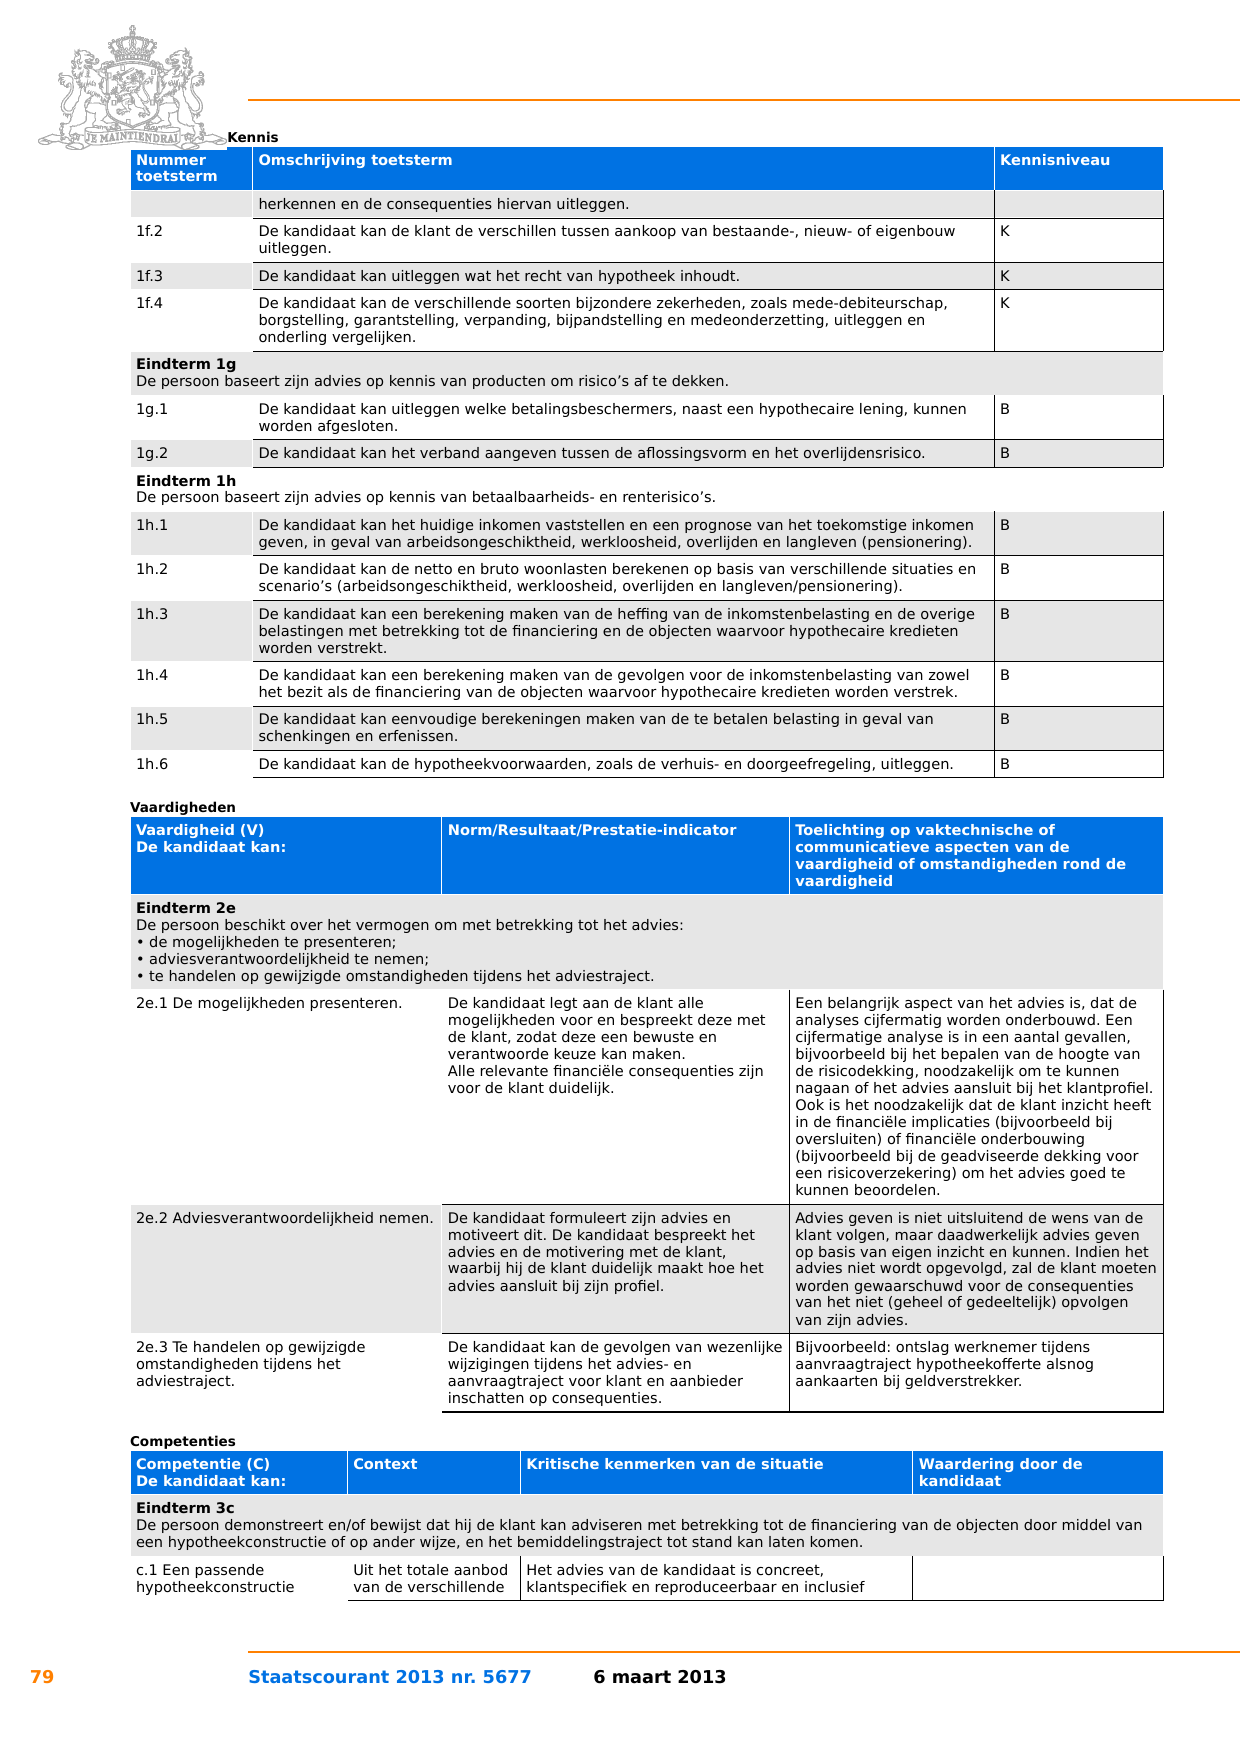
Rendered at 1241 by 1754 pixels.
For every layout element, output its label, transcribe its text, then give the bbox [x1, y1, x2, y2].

table_cell Eindterm 2e De persoon beschikt over het vermogen om met betrekking tot het advies: • de mogelijkheden te presenteren; • adviesverantwoordelijkheid te nemen; • te handelen op gewijzigde omstandigheden tijdens het adviestraject. [131, 895, 1163, 989]
table_cell Competentie (C) De kandidaat kan: [131, 1451, 347, 1494]
table_cell 1h.6 [131, 751, 252, 777]
table_cell Toelichting op vaktechnische of communicatieve aspecten van de vaardigheid of omstandigheden rond de vaardigheid [790, 817, 1163, 894]
table_cell B [995, 751, 1163, 777]
table_cell B [995, 556, 1163, 600]
table_cell Uit het totale aanbod van de verschillende [348, 1557, 520, 1600]
table_cell De kandidaat kan de netto en bruto woonlasten berekenen op basis van verschillende situaties en scenario’s (arbeidsongeschiktheid, werkloosheid, overlijden en langleven/pensionering). [253, 556, 994, 600]
table_cell B [995, 707, 1163, 750]
table_cell Kritische kenmerken van de situatie [521, 1451, 912, 1494]
table_cell [913, 1557, 1163, 1600]
table_cell B [995, 601, 1163, 661]
table_cell Vaardigheid (V) De kandidaat kan: [131, 817, 441, 894]
table_cell De kandidaat kan het huidige inkomen vaststellen en een prognose van het toekomstige inkomen geven, in geval van arbeidsongeschiktheid, werkloosheid, overlijden en langleven (pensionering). [253, 512, 994, 555]
table_cell De kandidaat kan eenvoudige berekeningen maken van de te betalen belasting in geval van schenkingen en erfenissen. [253, 707, 994, 750]
table_cell B [995, 512, 1163, 555]
table_cell Eindterm 1h De persoon baseert zijn advies op kennis van betaalbaarheids- en renterisico’s. [131, 468, 1163, 511]
table_cell Het advies van de kandidaat is concreet, klantspecifiek en reproduceerbaar en inclusief [521, 1557, 912, 1600]
table_cell Advies geven is niet uitsluitend de wens van de klant volgen, maar daadwerkelijk advies geven op basis van eigen inzicht en kunnen. Indien het advies niet wordt opgevolgd, zal de klant moeten worden gewaarschuwd voor de consequenties van het niet (geheel of gedeeltelijk) opvolgen van zijn advies. [790, 1205, 1163, 1333]
table_header Vaardigheden [130, 800, 1163, 816]
table_cell K [995, 290, 1163, 351]
table_header Competenties [130, 1434, 1163, 1450]
table_cell herkennen en de consequenties hiervan uitleggen. [253, 191, 994, 217]
table_cell 1f.2 [131, 219, 252, 262]
table_cell De kandidaat kan het verband aangeven tussen de aflossingsvorm en het overlijdensrisico. [253, 440, 994, 467]
table_cell De kandidaat kan uitleggen welke betalingsbeschermers, naast een hypothecaire lening, kunnen worden afgesloten. [253, 396, 994, 439]
table_cell Eindterm 3c De persoon demonstreert en/of bewijst dat hij de klant kan adviseren met betrekking tot de financiering van de objecten door middel van een hypotheekconstructie of op ander wijze, en het bemiddelingstraject tot stand kan laten komen. [131, 1495, 1163, 1556]
table_cell 1f.4 [131, 290, 252, 351]
table_cell De kandidaat kan de klant de verschillen tussen aankoop van bestaande-, nieuw- of eigenbouw uitleggen. [253, 219, 994, 262]
table_cell 1h.2 [131, 556, 252, 600]
table_cell K [995, 219, 1163, 262]
table_cell 2e.3 Te handelen op gewijzigde omstandigheden tijdens het adviestraject. [131, 1334, 441, 1411]
table_cell De kandidaat kan de verschillende soorten bijzondere zekerheden, zoals mede-debiteurschap, borgstelling, garantstelling, verpanding, bijpandstelling en medeonderzetting, uitleggen en onderling vergelijken. [253, 290, 994, 351]
table_cell c.1 Een passende hypotheekconstructie [131, 1557, 347, 1600]
table_cell Bijvoorbeeld: ontslag werknemer tijdens aanvraagtraject hypotheekofferte alsnog aankaarten bij geldverstrekker. [790, 1334, 1163, 1411]
table_header Kennis [227, 130, 1163, 146]
table_cell De kandidaat formuleert zijn advies en motiveert dit. De kandidaat bespreekt het advies en de motivering met de klant, waarbij hij de klant duidelijk maakt hoe het advies aansluit bij zijn profiel. [442, 1205, 789, 1333]
table_cell Een belangrijk aspect van het advies is, dat de analyses cijfermatig worden onderbouwd. Een cijfermatige analyse is in een aantal gevallen, bijvoorbeeld bij het bepalen van de hoogte van de risicodekking, noodzakelijk om te kunnen nagaan of het advies aansluit bij het klantprofiel. Ook is het noodzakelijk dat de klant inzicht heeft in de financiële implicaties (bijvoorbeeld bij oversluiten) of financiële onderbouwing (bijvoorbeeld bij de geadviseerde dekking voor een risicoverzekering) om het advies goed te kunnen beoordelen. [790, 991, 1163, 1204]
table_cell 2e.1 De mogelijkheden presenteren. [131, 991, 441, 1204]
table_cell Omschrijving toetsterm [253, 147, 994, 190]
table_cell [131, 191, 252, 217]
table_cell De kandidaat kan uitleggen wat het recht van hypotheek inhoudt. [253, 263, 994, 289]
table_cell De kandidaat legt aan de klant alle mogelijkheden voor en bespreekt deze met de klant, zodat deze een bewuste en verantwoorde keuze kan maken. Alle relevante financiële consequenties zijn voor de klant duidelijk. [442, 991, 789, 1204]
table_cell 1h.1 [131, 512, 252, 555]
table_cell De kandidaat kan een berekening maken van de heffing van de inkomstenbelasting en de overige belastingen met betrekking tot de financiering en de objecten waarvoor hypothecaire kredieten worden verstrekt. [253, 601, 994, 661]
table_cell 1h.3 [131, 601, 252, 661]
table_cell De kandidaat kan een berekening maken van de gevolgen voor de inkomstenbelasting van zowel het bezit als de financiering van de objecten waarvoor hypothecaire kredieten worden verstrek. [253, 662, 994, 706]
table_cell 1h.5 [131, 707, 252, 750]
picture [38, 25, 227, 150]
table_cell Nummer toetsterm [131, 147, 252, 190]
table_cell B [995, 662, 1163, 706]
table_cell 1h.4 [131, 662, 252, 706]
table_cell Kennisniveau [995, 147, 1163, 190]
table_cell 1f.3 [131, 263, 252, 289]
table_cell De kandidaat kan de gevolgen van wezenlijke wijzigingen tijdens het advies- en aanvraagtraject voor klant en aanbieder inschatten op consequenties. [442, 1334, 789, 1411]
table_cell K [995, 263, 1163, 289]
table_cell 2e.2 Adviesverantwoordelijkheid nemen. [131, 1205, 441, 1333]
table_cell Waardering door de kandidaat [913, 1451, 1163, 1494]
table_cell Eindterm 1g De persoon baseert zijn advies op kennis van producten om risico’s af te dekken. [131, 352, 1163, 395]
table_cell [995, 191, 1163, 217]
table_cell B [995, 396, 1163, 439]
table_cell 1g.1 [131, 396, 252, 439]
table_cell De kandidaat kan de hypotheekvoorwaarden, zoals de verhuis- en doorgeefregeling, uitleggen. [253, 751, 994, 777]
table_cell B [995, 440, 1163, 467]
table_cell 1g.2 [131, 440, 252, 467]
table_cell Context [348, 1451, 520, 1494]
table_cell Norm/Resultaat/Prestatie-indicator [442, 817, 789, 894]
